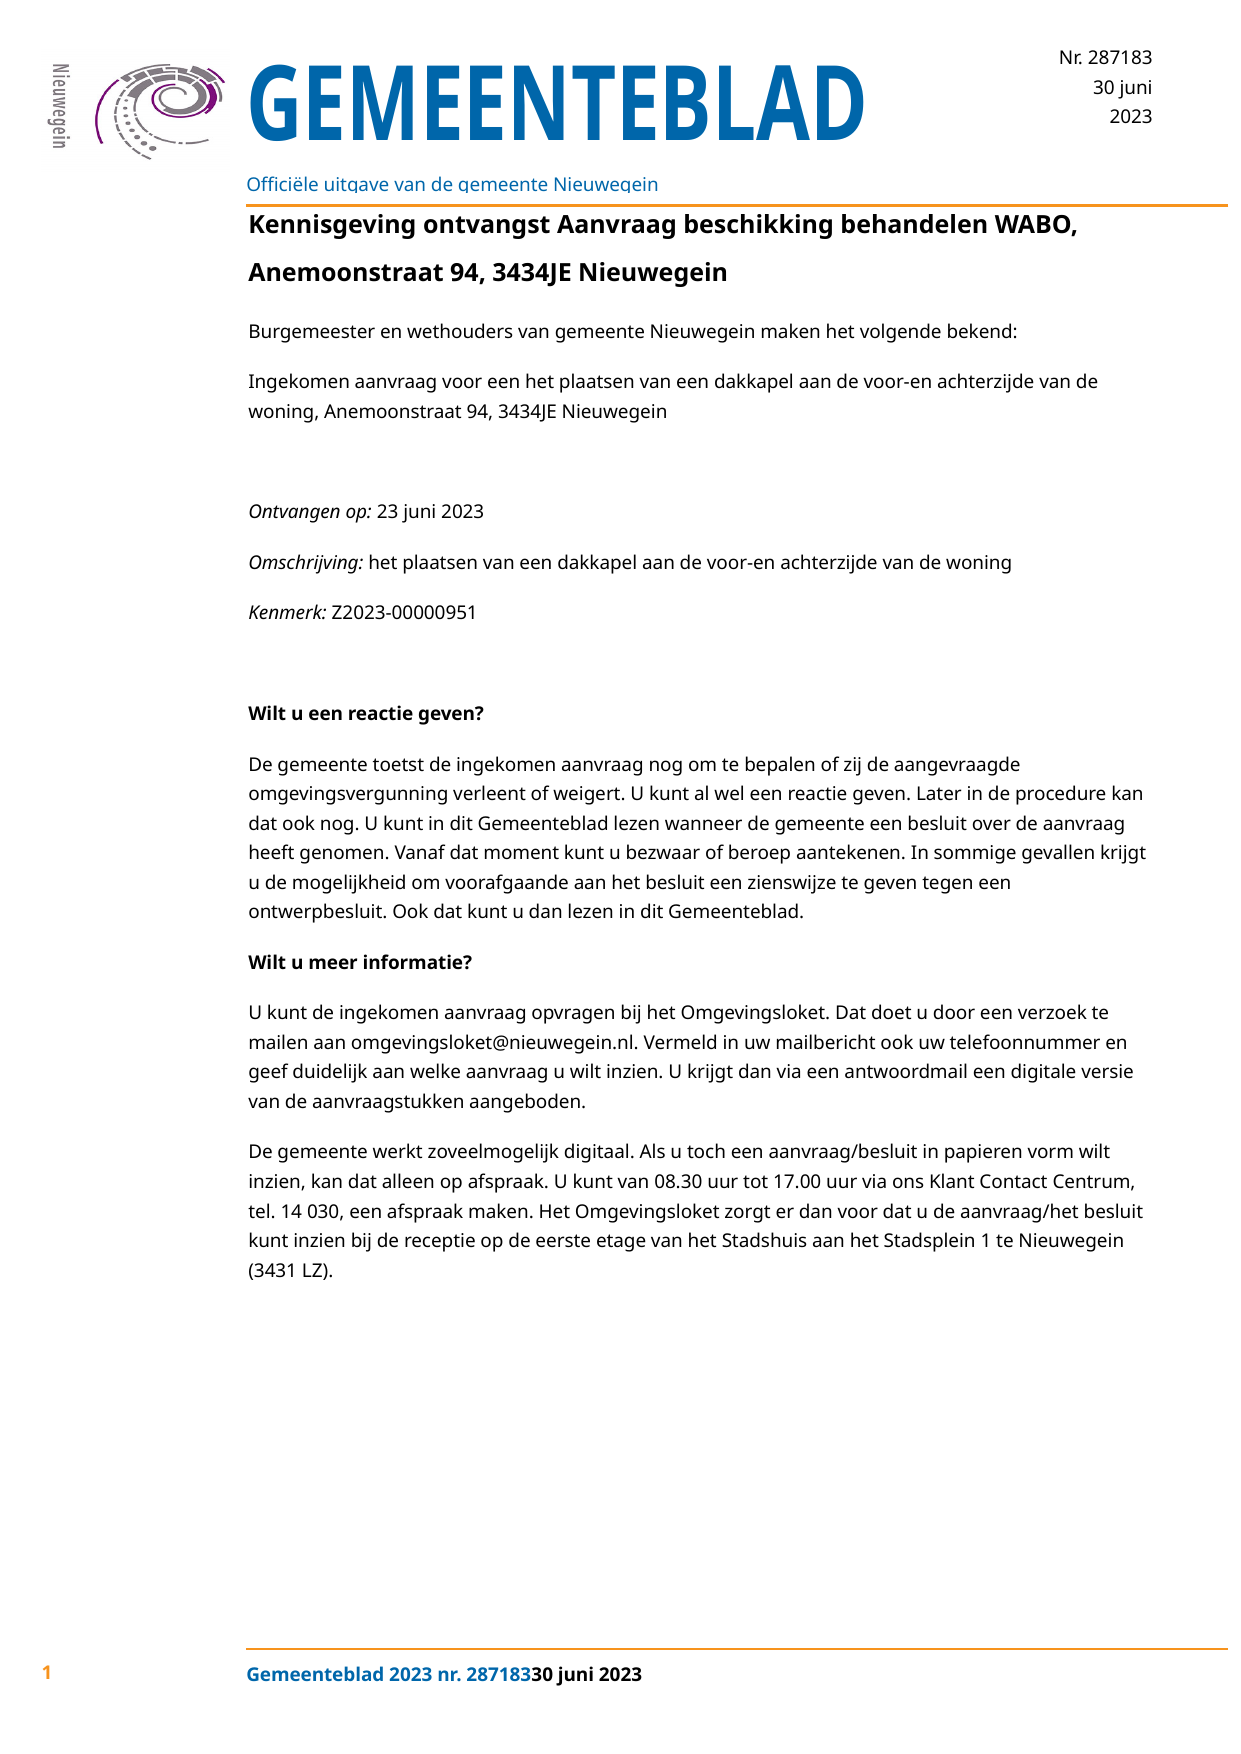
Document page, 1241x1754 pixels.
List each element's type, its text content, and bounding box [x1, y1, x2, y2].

text U kunt de ingekomen aanvraag opvragen bij het Omgevingsloket. Dat doet u door een verzoek te mailen aan omgevingsloket@nieuwegein.nl. Vermeld in uw mailbericht ook uw telefoonnummer en geef duidelijk aan welke aanvraag u wilt inzien. U krijgt dan via een antwoordmail een digitale versie van de aanvraagstukken aangeboden. [248, 999, 1152, 1114]
text Kennisgeving ontvangst Aanvraag beschikking behandelen WABO, Anemoonstraat 94, 3434JE Nieuwegein [248, 207, 1152, 288]
text Burgemeester en wethouders van gemeente Nieuwegein maken het volgende bekend: [248, 318, 1152, 344]
text Omschrijving: het plaatsen van een dakkapel aan de voor-en achterzijde van de woning [248, 549, 1152, 575]
text Wilt u een reactie geven? [248, 700, 1152, 726]
text De gemeente werkt zoveelmogelijk digitaal. Als u toch een aanvraag/besluit in papieren vorm wilt inzien, kan dat alleen op afspraak. U kunt van 08.30 uur tot 17.00 uur via ons Klant Contact Centrum, tel. 14 030, een afspraak maken. Het Omgevingsloket zorgt er dan voor dat u de aanvraag/het besluit kunt inzien bij de receptie op de eerste etage van het Stadshuis aan het Stadsplein 1 te Nieuwegein (3431 LZ). [248, 1139, 1152, 1283]
text De gemeente toetst de ingekomen aanvraag nog om te bepalen of zij de aangevraagde omgevingsvergunning verleent of weigert. U kunt al wel een reactie geven. Later in de procedure kan dat ook nog. U kunt in dit Gemeenteblad lezen wanneer de gemeente een besluit over de aanvraag heeft genomen. Vanaf dat moment kunt u bezwaar of beroep aantekenen. In sommige gevallen krijgt u de mogelijkheid om voorafgaande aan het besluit een zienswijze te geven tegen een ontwerpbesluit. Ook dat kunt u dan lezen in dit Gemeenteblad. [248, 751, 1152, 924]
text Ontvangen op: 23 juni 2023 [248, 499, 1152, 524]
text Ingekomen aanvraag voor een het plaatsen van een dakkapel aan de voor-en achterzijde van de woning, Anemoonstraat 94, 3434JE Nieuwegein [248, 368, 1152, 424]
picture [41, 47, 231, 172]
text Wilt u meer informatie? [248, 949, 1152, 975]
text Kenmerk: Z2023-00000951 [248, 599, 1152, 625]
